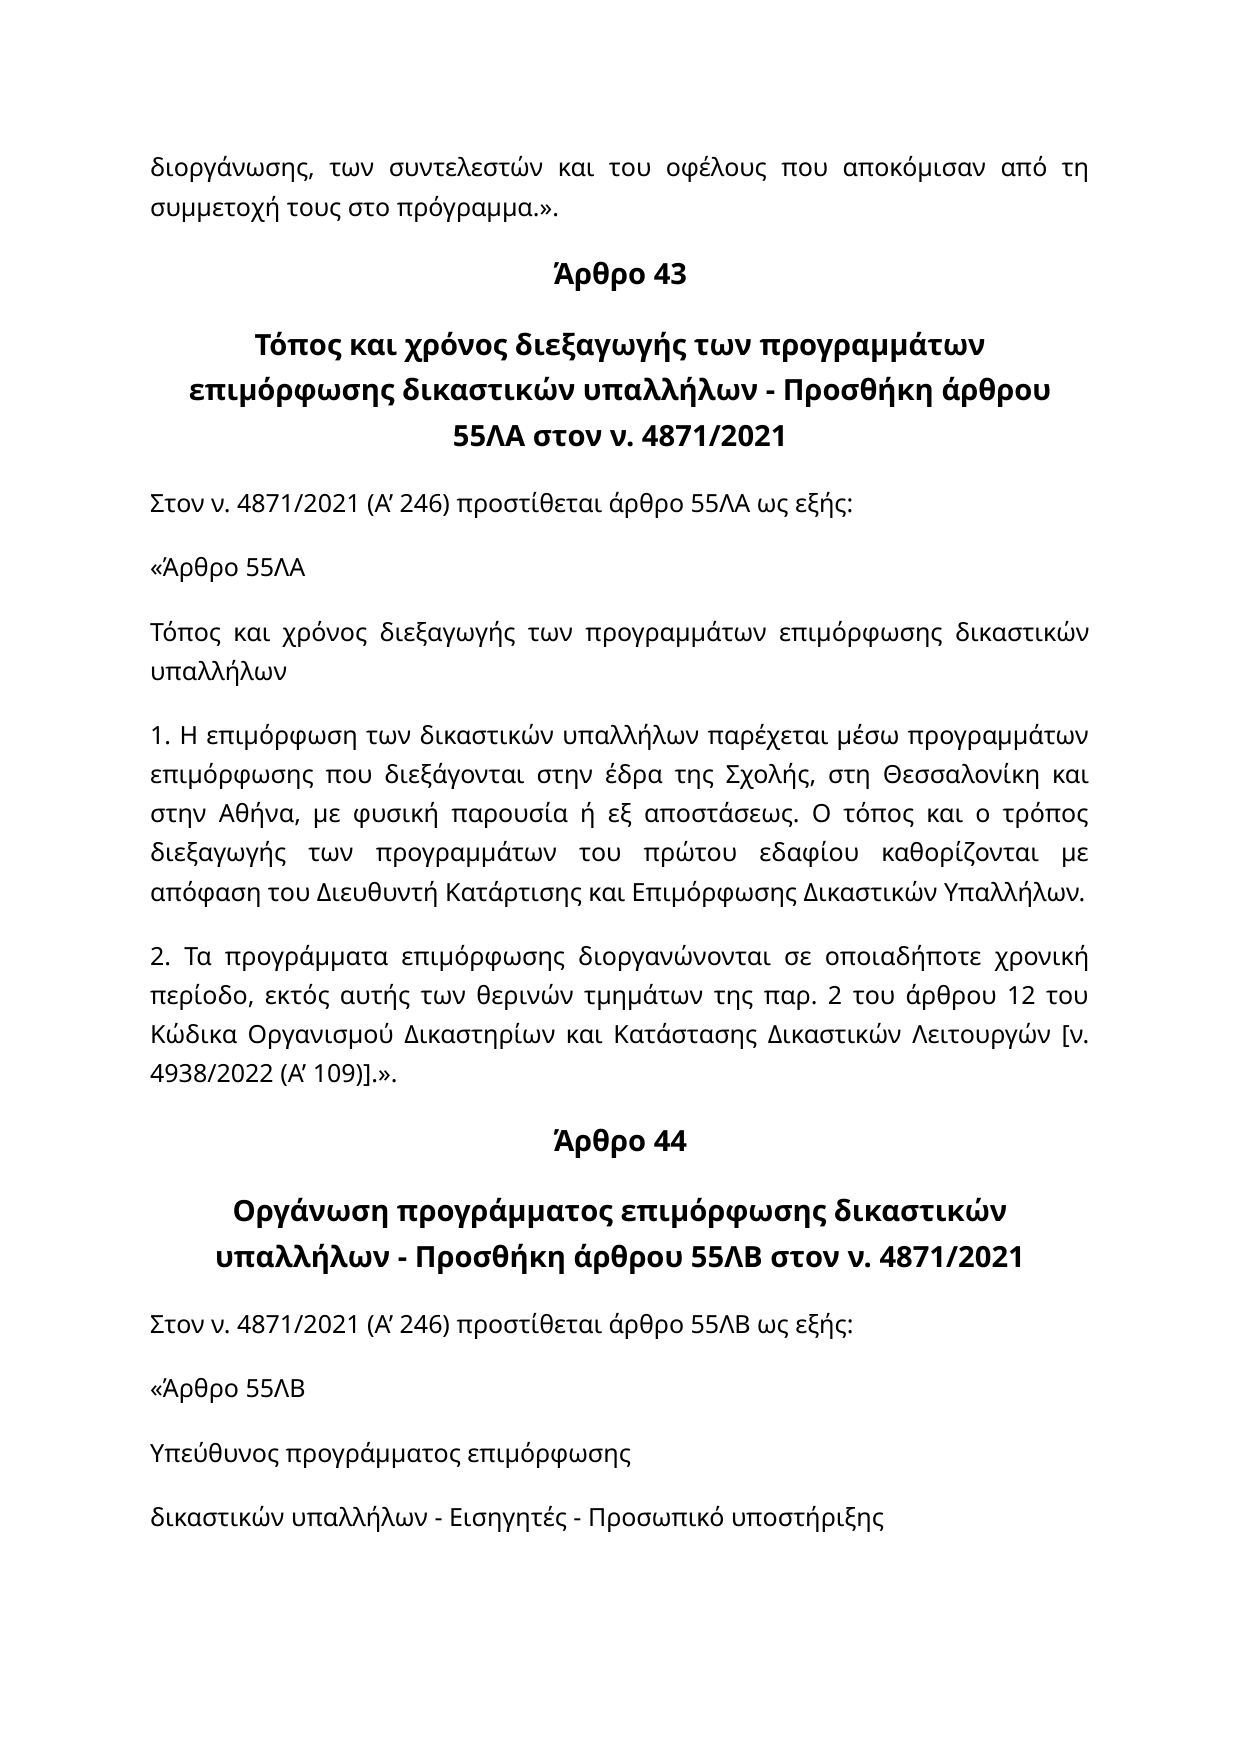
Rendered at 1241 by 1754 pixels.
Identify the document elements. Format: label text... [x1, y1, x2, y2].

text «Άρθρο 55ΛΑ [150, 550, 1090, 584]
subtitle Άρθρο 44 [150, 1120, 1090, 1160]
text 2. Τα προγράμματα επιμόρφωσης διοργανώνονται σε οποιαδήποτε χρονική περίοδο, εκτός αυτής των θερινών τμημάτων της παρ. 2 του άρθρου 12 του Κώδικα Οργανισμού Δικαστηρίων και Κατάστασης Δικαστικών Λειτουργών [ν. 4938/2022 (Α’ 109)].». [150, 938, 1090, 1090]
text δικαστικών υπαλλήλων - Εισηγητές - Προσωπικό υποστήριξης [150, 1499, 1090, 1533]
text «Άρθρο 55ΛΒ [150, 1371, 1090, 1405]
subtitle Τόπος και χρόνος διεξαγωγής των προγραμμάτων επιμόρφωσης δικαστικών υπαλλήλων - Προσθήκη άρθρου 55ΛΑ στον ν. 4871/2021 [150, 324, 1090, 455]
text Στον ν. 4871/2021 (Α’ 246) προστίθεται άρθρο 55ΛΑ ως εξής: [150, 486, 1090, 520]
text Υπεύθυνος προγράμματος επιμόρφωσης [150, 1435, 1090, 1469]
subtitle Άρθρο 43 [150, 253, 1090, 293]
text Τόπος και χρόνος διεξαγωγής των προγραμμάτων επιμόρφωσης δικαστικών υπαλλήλων [150, 614, 1090, 687]
subtitle Οργάνωση προγράμματος επιμόρφωσης δικαστικών υπαλλήλων - Προσθήκη άρθρου 55ΛΒ στον ν. 4871/2021 [150, 1191, 1090, 1276]
text 1. Η επιμόρφωση των δικαστικών υπαλλήλων παρέχεται μέσω προγραμμάτων επιμόρφωσης που διεξάγονται στην έδρα της Σχολής, στη Θεσσαλονίκη και στην Αθήνα, με φυσική παρουσία ή εξ αποστάσεως. Ο τόπος και ο τρόπος διεξαγωγής των προγραμμάτων του πρώτου εδαφίου καθορίζονται με απόφαση του Διευθυντή Κατάρτισης και Επιμόρφωσης Δικαστικών Υπαλλήλων. [150, 717, 1090, 908]
text Στον ν. 4871/2021 (Α’ 246) προστίθεται άρθρο 55ΛΒ ως εξής: [150, 1307, 1090, 1341]
text διοργάνωσης, των συντελεστών και του οφέλους που αποκόμισαν από τη συμμετοχή τους στο πρόγραμμα.». [150, 150, 1090, 223]
